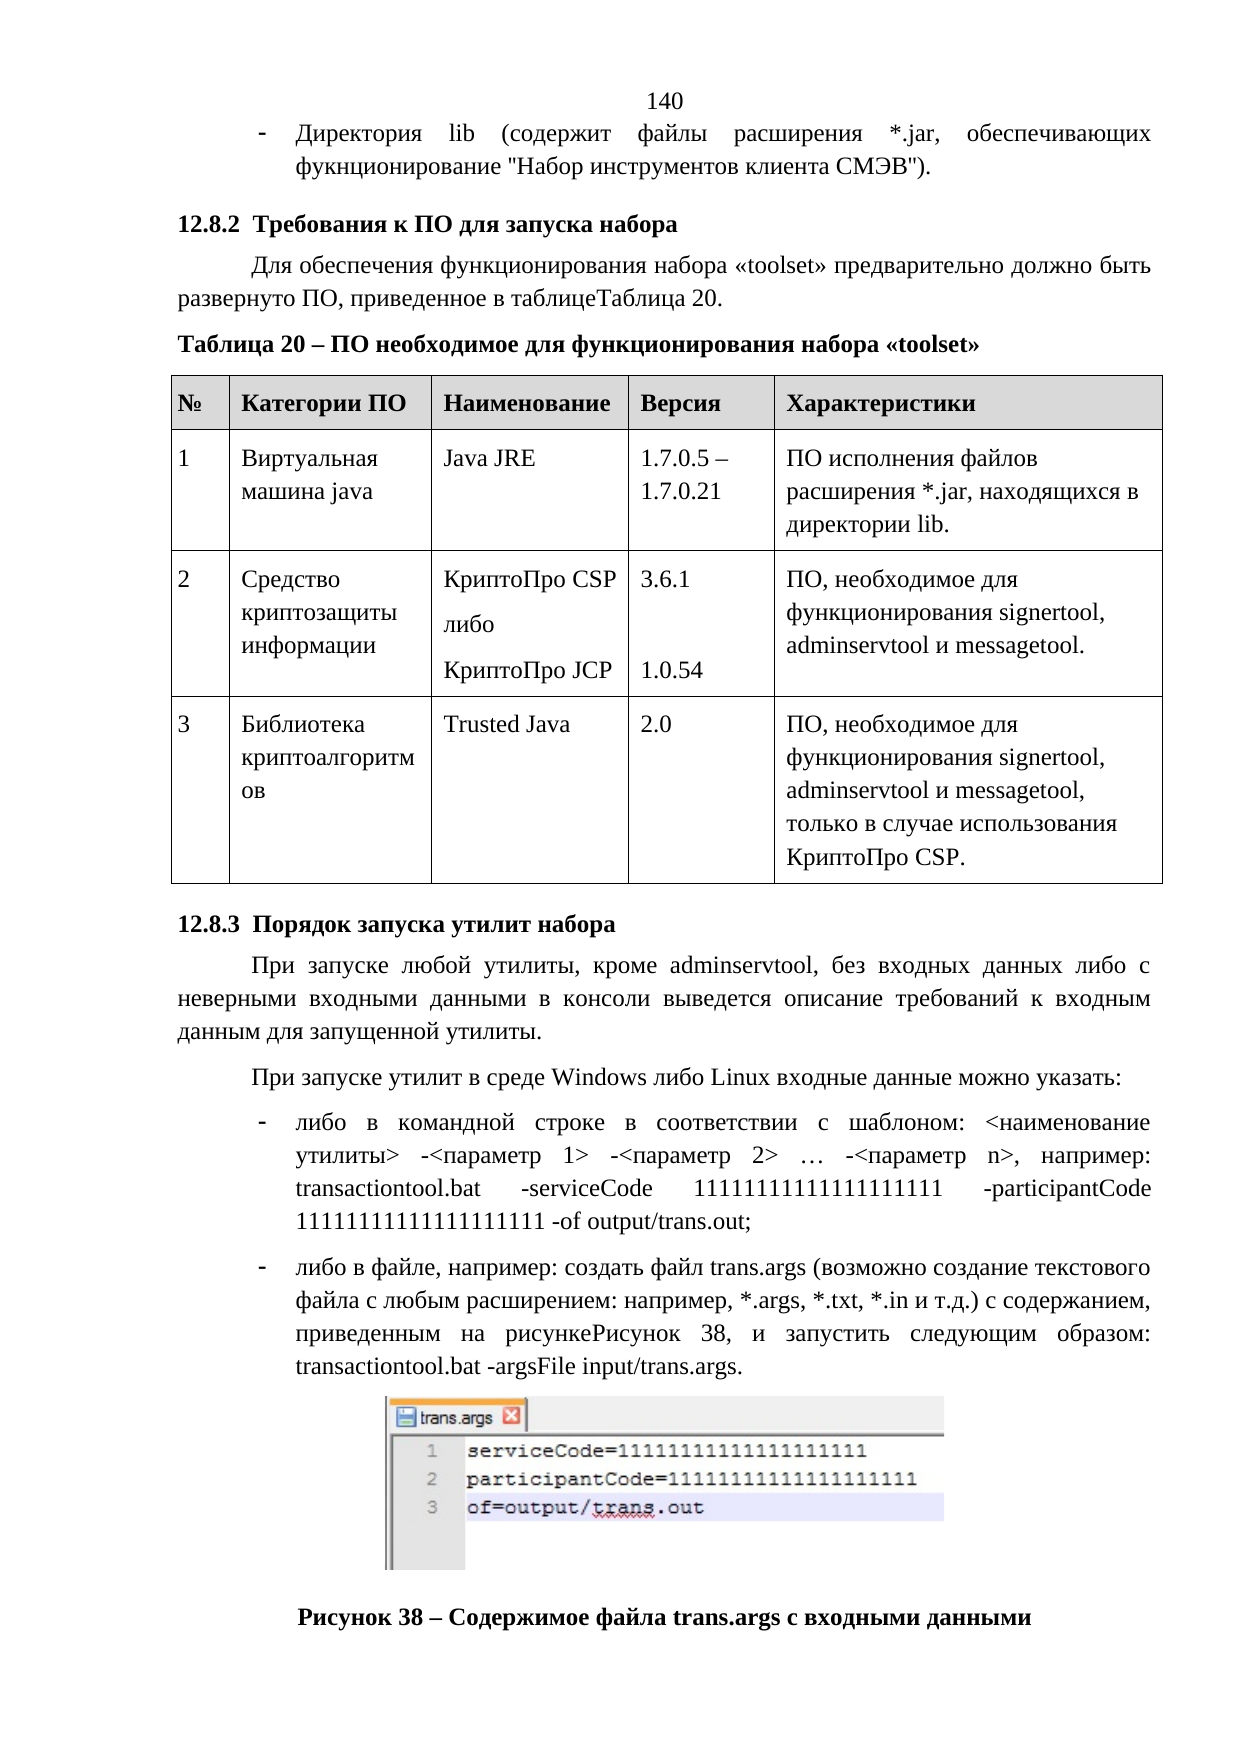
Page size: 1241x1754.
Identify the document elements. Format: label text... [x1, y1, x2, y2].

table_cell 1.7.0.5 – 1.7.0.21 [629, 430, 774, 550]
table_header Версия [629, 376, 774, 429]
list Директория lib (содержит файлы расширения *.jar, обеспечивающих фукнционирование ''Набор инструментов клиента СМЭВ''). [258, 118, 1152, 180]
table_cell Trusted Java [432, 697, 628, 883]
table_cell 3.6.1 1.0.54 [629, 551, 774, 696]
picture [384, 1396, 945, 1570]
table_cell КриптоПро CSP либо КриптоПро JCP [432, 551, 628, 696]
table_cell Java JRE [432, 430, 628, 550]
text Таблица 20 – ПО необходимое для функционирования набора «toolset» [177, 329, 1152, 358]
table_cell ПО исполнения файлов расширения *.jar, находящихся в директории lib. [775, 430, 1162, 550]
text При запуске любой утилиты, кроме adminservtool, без входных данных либо с неверными входными данными в консоли выведется описание требований к входным данным для запущенной утилиты. [177, 950, 1152, 1045]
table_cell Средство криптозащиты информации [230, 551, 431, 696]
table_cell ПО, необходимое для функционирования signertool, adminservtool и messagetool. [775, 551, 1162, 696]
subtitle Требования к ПО для запуска набора [177, 209, 1152, 238]
subtitle Порядок запуска утилит набора [177, 909, 1152, 938]
list либо в файле, например: создать файл trans.args (возможно создание текстового файла с любым расширением: например, *.args, *.txt, *.in и т.д.) с содержанием, приведенным на рисункеРисунок 38, и запустить следующим образом: transactiontool.bat -argsFile input/trans.args. [258, 1252, 1152, 1379]
table_header № [172, 376, 229, 429]
table_cell Виртуальная машина java [230, 430, 431, 550]
table_header Наименование [432, 376, 628, 429]
table_header Характеристики [775, 376, 1162, 429]
table_cell ПО, необходимое для функционирования signertool, adminservtool и messagetool, только в случае использования КриптоПро CSP. [775, 697, 1162, 883]
list либо в командной строке в соответствии с шаблоном: <наименование утилиты> -<параметр 1> -<параметр 2> … -<параметр n>, например: transactiontool.bat -serviceCode 11111111111111111111 -participantCode 11111111111111111111 -of output/trans.out; [258, 1107, 1152, 1235]
table_cell 1 [172, 430, 229, 550]
table_cell 3 [172, 697, 229, 883]
text Рисунок 38 – Содержимое файла trans.args с входными данными [177, 1602, 1152, 1630]
text При запуске утилит в среде Windows либо Linux входные данные можно указать: [177, 1062, 1152, 1090]
table_cell 2 [172, 551, 229, 696]
text Для обеспечения функционирования набора «toolset» предварительно должно быть развернуто ПО, приведенное в таблицеТаблица 20. [177, 250, 1152, 312]
table_header Категории ПО [230, 376, 431, 429]
table_cell Библиотека криптоалгоритмов [230, 697, 431, 883]
table_cell 2.0 [629, 697, 774, 883]
